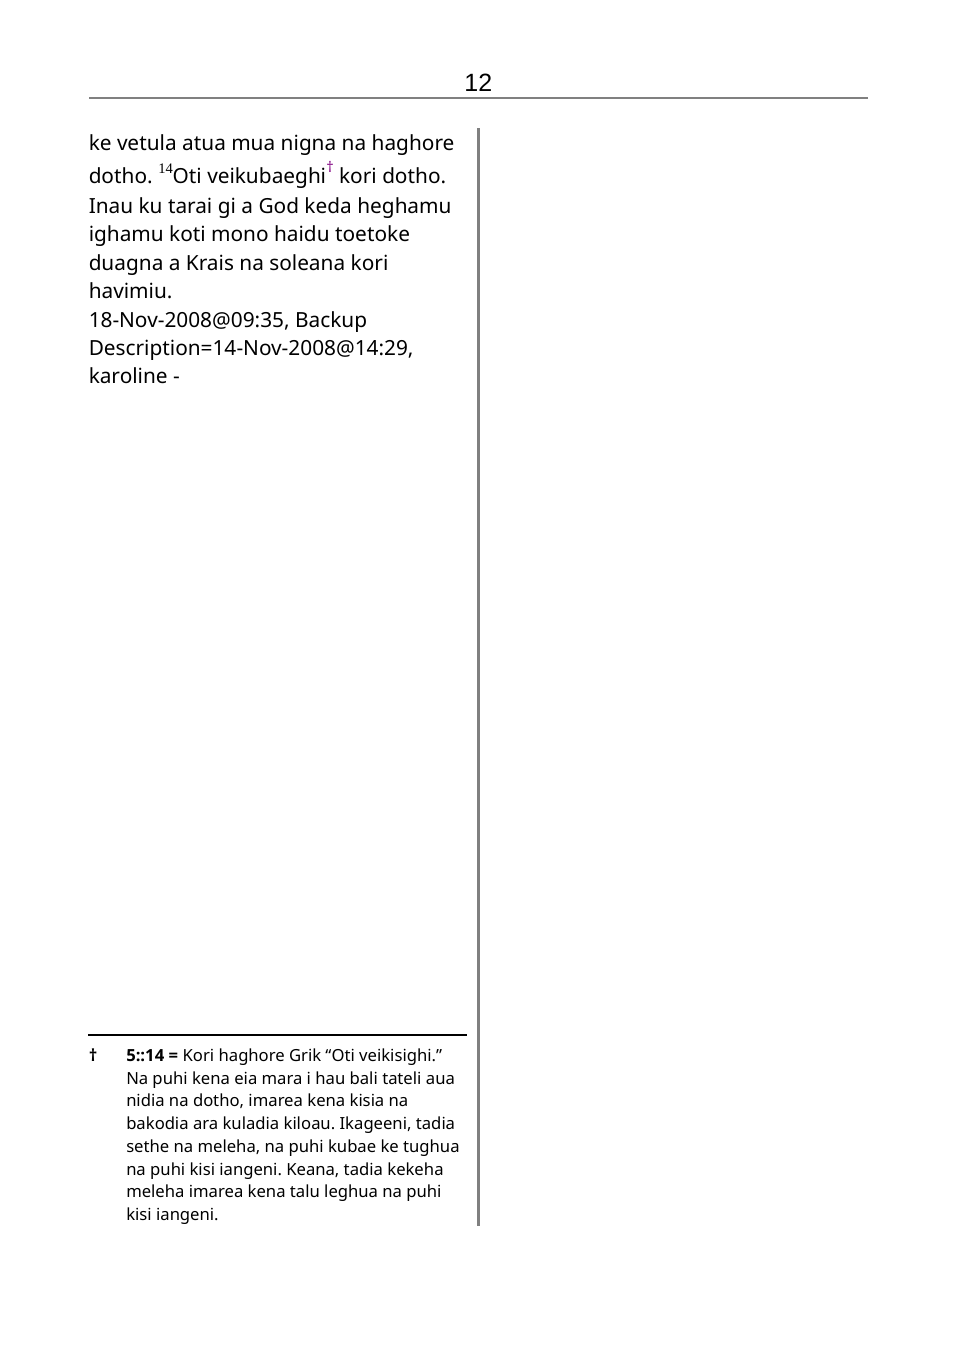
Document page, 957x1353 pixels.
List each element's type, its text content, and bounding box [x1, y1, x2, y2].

text 18-Nov-2008@09:35, Backup Description=14-Nov-2008@14:29, karoline - [88, 305, 466, 390]
text ke vetula atua mua nigna na haghore dotho. 14Oti veikubaeghi kori dotho. Inau ku tarai gi a God keda heghamu ighamu koti mono haidu toetoke duagna a Krais na soleana kori havimiu. [88, 128, 466, 305]
text 5::14 = Kori haghore Grik “Oti veikisighi.” Na puhi kena eia mara i hau bali tateli aua nidia na dotho, imarea kena kisia na bakodia ara kuladia kiloau. Ikageeni, tadia sethe na meleha, na puhi kubae ke tughua na puhi kisi iangeni. Keana, tadia kekeha meleha imarea kena talu leghua na puhi kisi iangeni. [88, 1043, 466, 1225]
